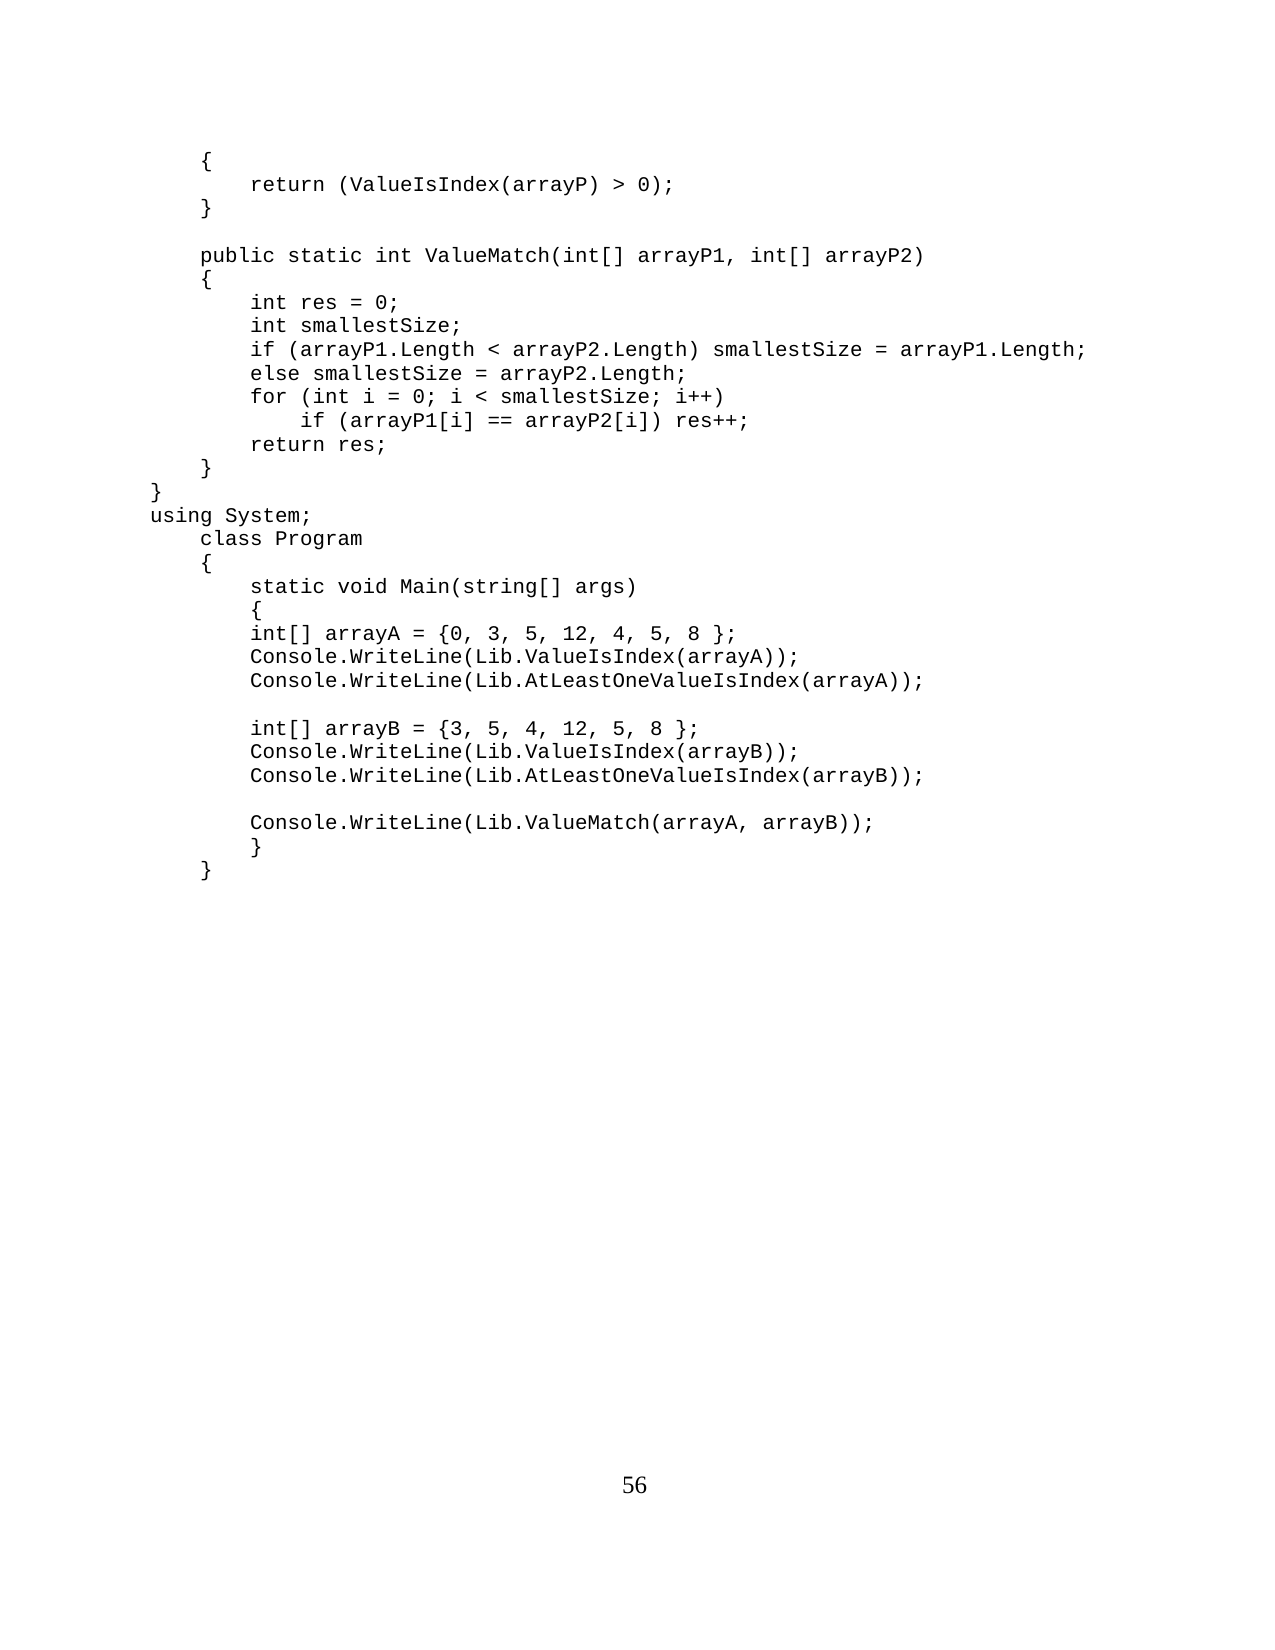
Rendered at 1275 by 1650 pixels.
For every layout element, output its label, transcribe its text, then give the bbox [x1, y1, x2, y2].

text int smallestSize; [150, 316, 1125, 339]
text for (int i = 0; i < smallestSize; i++) [150, 386, 1125, 410]
text return (ValueIsIndex(arrayP) > 0); [150, 174, 1125, 197]
text { [150, 552, 1125, 576]
text } [150, 457, 1125, 481]
text } [150, 859, 1125, 883]
text public static int ValueMatch(int[] arrayP1, int[] arrayP2) [150, 244, 1125, 268]
text Console.WriteLine(Lib.AtLeastOneValueIsIndex(arrayA)); [150, 670, 1125, 694]
text Console.WriteLine(Lib.ValueIsIndex(arrayA)); [150, 647, 1125, 670]
text using System; [150, 505, 1125, 528]
text } [150, 197, 1125, 221]
text } [150, 481, 1125, 505]
text int[] arrayB = {3, 5, 4, 12, 5, 8 }; [150, 717, 1125, 741]
text Console.WriteLine(Lib.AtLeastOneValueIsIndex(arrayB)); [150, 765, 1125, 788]
text { [150, 268, 1125, 292]
text if (arrayP1[i] == arrayP2[i]) res++; [150, 410, 1125, 434]
text if (arrayP1.Length < arrayP2.Length) smallestSize = arrayP1.Length; [150, 339, 1125, 363]
text class Program [150, 528, 1125, 552]
text else smallestSize = arrayP2.Length; [150, 363, 1125, 386]
text } [150, 836, 1125, 859]
text return res; [150, 434, 1125, 457]
text { [150, 150, 1125, 174]
text int[] arrayA = {0, 3, 5, 12, 4, 5, 8 }; [150, 623, 1125, 647]
text { [150, 599, 1125, 623]
text Console.WriteLine(Lib.ValueMatch(arrayA, arrayB)); [150, 812, 1125, 836]
text int res = 0; [150, 292, 1125, 316]
text Console.WriteLine(Lib.ValueIsIndex(arrayB)); [150, 741, 1125, 765]
text static void Main(string[] args) [150, 576, 1125, 599]
